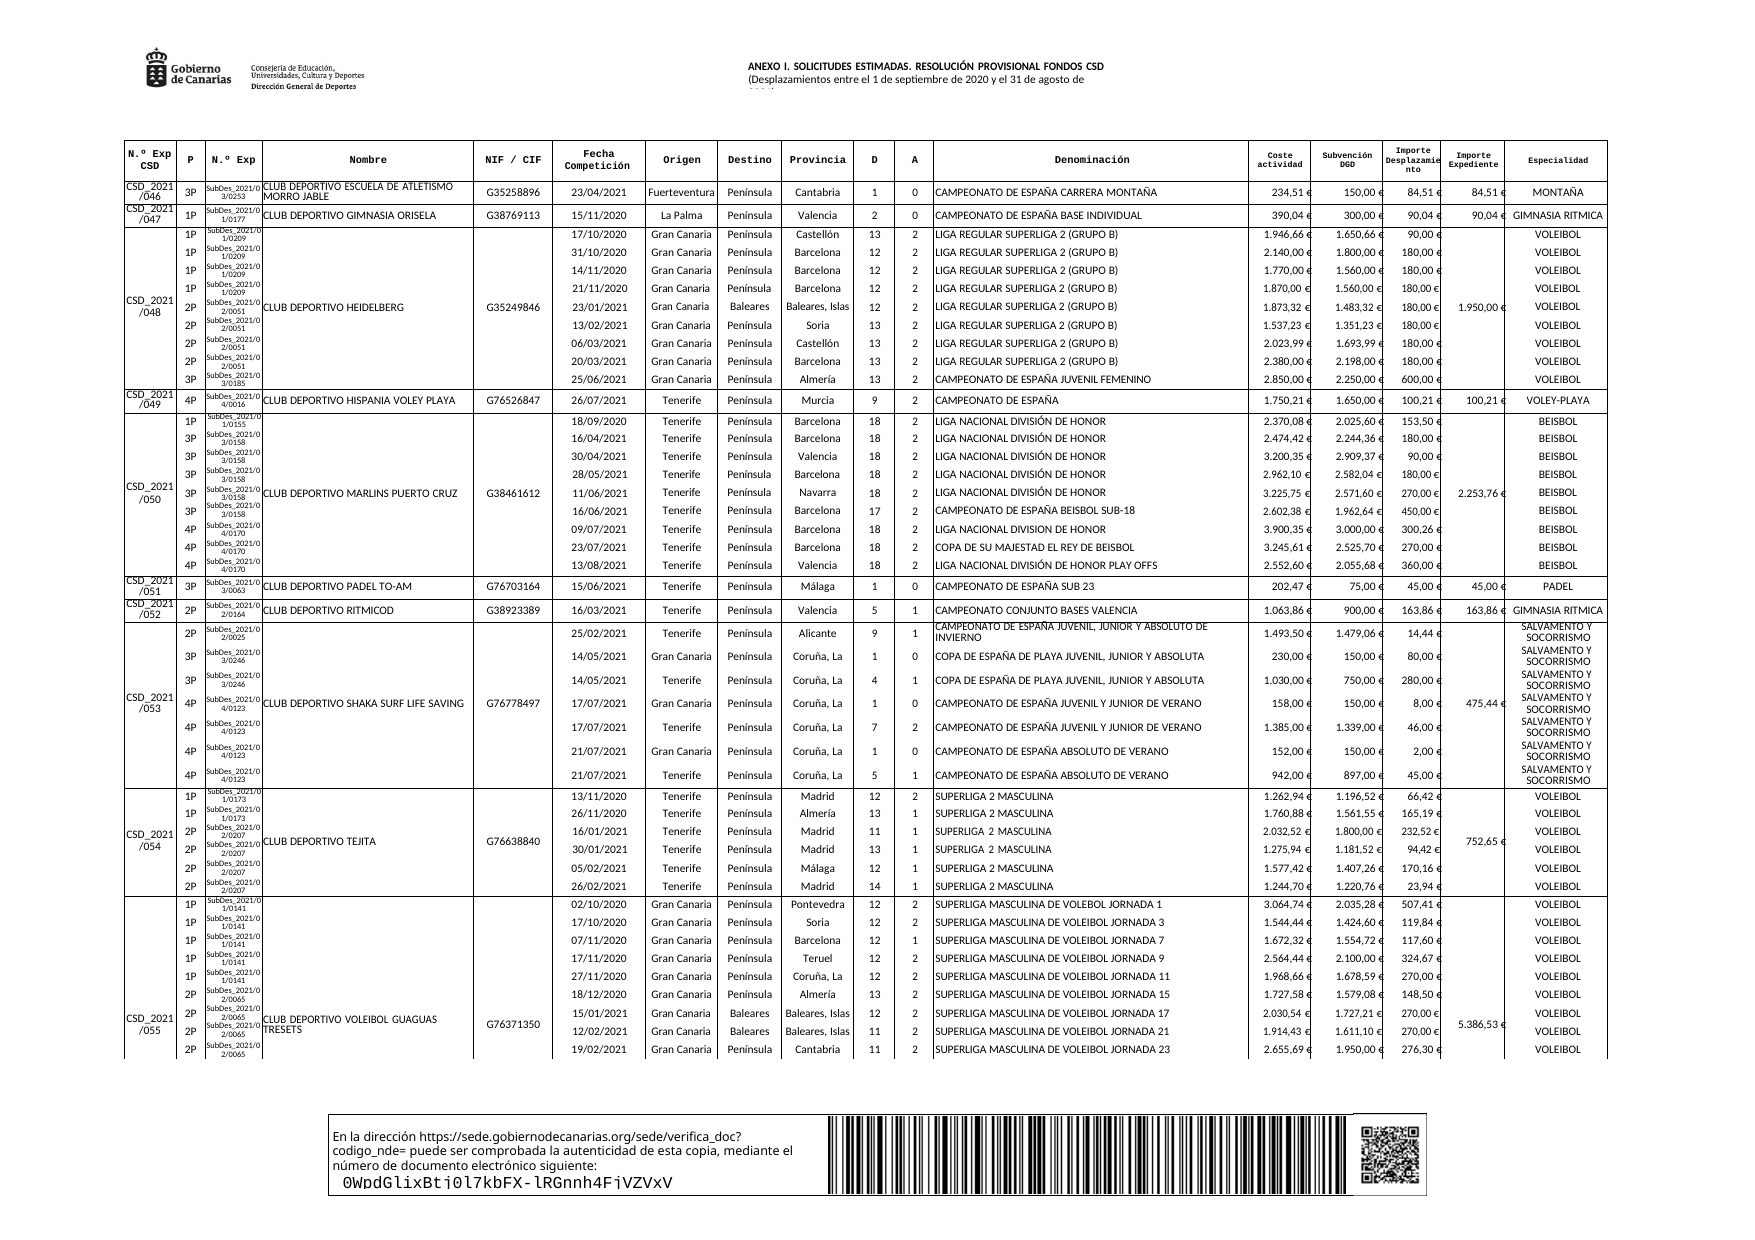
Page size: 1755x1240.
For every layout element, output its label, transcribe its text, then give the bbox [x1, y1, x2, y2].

table_cell 1.493,50 € [1249, 623, 1310, 645]
table_cell 1.770,00 € [1249, 263, 1310, 281]
table_cell Península [718, 228, 781, 244]
table_cell 2.564,44 € [1249, 951, 1310, 969]
table_cell 1 [895, 878, 933, 896]
table_cell 1.220,76 € [1311, 878, 1382, 896]
table_cell CAMPEONATO DE ESPAÑA ABSOLUTO DE VERANO [934, 740, 1248, 764]
table_cell Gran Canaria [646, 354, 717, 372]
table_cell 2.552,60 € [1249, 558, 1310, 576]
table_cell [125, 540, 176, 558]
table_cell 2.100,00 € [1311, 951, 1382, 969]
table_cell 3P [177, 449, 205, 467]
table_cell Península [718, 335, 781, 353]
table_cell [125, 335, 176, 353]
table_cell [474, 558, 552, 576]
table_cell Península [718, 987, 781, 1005]
table_cell 475,44 € [1441, 693, 1504, 717]
table_cell 2 [895, 430, 933, 448]
table_cell SubDes_2021/0 4/0123 [206, 740, 262, 764]
table_cell 300,00 € [1311, 205, 1382, 226]
table_header Denominación [934, 141, 1248, 181]
table_cell GIMNASIA RITMICA [1505, 600, 1607, 622]
table_cell 30/04/2021 [553, 449, 645, 467]
table_cell 270,00 € 270,00 € [1383, 1005, 1440, 1041]
table_cell 18 [854, 558, 894, 576]
table_cell CLUB DEPORTIVO VOLEIBOL GUAGUAS TRESETS [263, 1005, 473, 1041]
table_cell Gran Canaria [646, 914, 717, 932]
table_cell Cantabria [782, 182, 853, 203]
table_cell 4P [177, 521, 205, 539]
table_cell [1441, 789, 1504, 806]
table_cell SALVAMENTO Y SOCORRISMO [1505, 645, 1607, 669]
table_cell [125, 372, 176, 389]
table_cell 46,00 € [1383, 717, 1440, 740]
table_cell 12 [854, 914, 894, 932]
table_cell 1.579,08 € [1311, 987, 1382, 1005]
table_cell 12 12 13 [854, 281, 894, 335]
table_cell 18 [854, 414, 894, 430]
table_cell 1.244,70 € [1249, 878, 1310, 896]
table_cell 270,00 € [1383, 969, 1440, 987]
table_cell 0 [895, 577, 933, 599]
table_cell 1P [177, 263, 205, 281]
table_cell 3P [177, 645, 205, 669]
table_cell 1 [854, 182, 894, 203]
table_cell 2P [177, 1041, 205, 1059]
table_cell 07/11/2020 [553, 932, 645, 951]
table_cell CSD_2021 /046 [125, 182, 176, 203]
table_cell 1.750,21 € [1249, 390, 1310, 412]
table_cell 1.544,44 € [1249, 914, 1310, 932]
table_cell Península [718, 717, 781, 740]
table_cell [263, 914, 473, 932]
table_cell SubDes_2021/0 1/0209 [206, 263, 262, 281]
table_cell VOLEIBOL VOLEIBOL [1505, 1005, 1607, 1041]
table_cell CSD_2021 /048 [125, 281, 176, 335]
table_cell VOLEIBOL [1505, 860, 1607, 878]
table_cell [1441, 521, 1504, 539]
table_cell [474, 540, 552, 558]
table_cell CAMPEONATO DE ESPAÑA JUVENIL FEMENINO [934, 372, 1248, 389]
table_cell G35258896 [474, 182, 552, 203]
table_cell 230,00 € [1249, 645, 1310, 669]
table_cell LIGA NACIONAL DIVISIÓN DE HONOR PLAY OFFS [934, 558, 1248, 576]
table_cell [263, 540, 473, 558]
table_cell 2 [895, 969, 933, 987]
table_cell Península [718, 263, 781, 281]
table_cell 232,52 € 94,42 € [1383, 824, 1440, 860]
table_cell 2P [177, 987, 205, 1005]
table_cell 12 11 [854, 1005, 894, 1041]
table_cell 1.946,66 € [1249, 228, 1310, 244]
table_cell 1.693,99 € [1311, 335, 1382, 353]
table_cell Península [718, 600, 781, 622]
table_cell 4P [177, 764, 205, 788]
table_cell Barcelona [782, 521, 853, 539]
table_header D [854, 141, 894, 181]
table_cell 1.650,66 € [1311, 228, 1382, 244]
table_cell Península [718, 860, 781, 878]
table_cell Península [718, 932, 781, 951]
table_cell 28/05/2021 11/06/2021 16/06/2021 [553, 467, 645, 521]
table_cell 163,86 € [1383, 600, 1440, 622]
table_cell Península [718, 897, 781, 914]
table_cell [1441, 228, 1504, 244]
table_cell Península [718, 969, 781, 987]
table_cell 19/02/2021 [553, 1041, 645, 1059]
table_cell Valencia [782, 600, 853, 622]
table_cell SubDes_2021/0 1/0177 [206, 205, 262, 226]
table_cell 2 [895, 244, 933, 263]
table_cell 3P [177, 182, 205, 203]
table_cell 1 [895, 600, 933, 622]
table_cell MONTAÑA [1505, 182, 1607, 203]
table_cell Tenerife Tenerife [646, 824, 717, 860]
table_cell [125, 645, 176, 669]
table_cell 300,26 € [1383, 521, 1440, 539]
table_cell 0 [895, 182, 933, 203]
table_cell SALVAMENTO Y SOCORRISMO [1505, 693, 1607, 717]
table_cell Península [718, 645, 781, 669]
table_cell [474, 740, 552, 764]
table_cell Barcelona [782, 430, 853, 448]
table_cell 1.479,06 € [1311, 623, 1382, 645]
table_cell 202,47 € [1249, 577, 1310, 599]
table_cell 165,19 € [1383, 806, 1440, 824]
table_cell 3P [177, 372, 205, 389]
table_cell [263, 228, 473, 244]
table_cell 3.245,61 € [1249, 540, 1310, 558]
table_cell 2 [895, 263, 933, 281]
table_cell [263, 263, 473, 281]
table_cell 158,00 € [1249, 693, 1310, 717]
table_cell 1.727,58 € [1249, 987, 1310, 1005]
table_cell Península [718, 951, 781, 969]
table_cell Península [718, 1041, 781, 1059]
table_cell 2.380,00 € [1249, 354, 1310, 372]
table_cell [1441, 1041, 1504, 1059]
table_cell [263, 789, 473, 806]
table_cell COPA DE ESPAÑA DE PLAYA JUVENIL, JUNIOR Y ABSOLUTA [934, 645, 1248, 669]
table_cell SubDes_2021/0 3/0246 [206, 645, 262, 669]
table_cell LIGA NACIONAL DIVISIÓN DE HONOR [934, 430, 1248, 448]
table_cell 75,00 € [1311, 577, 1382, 599]
table_cell 2.250,00 € [1311, 372, 1382, 389]
table_cell [1441, 669, 1504, 693]
table_cell [474, 1041, 552, 1059]
table_cell [125, 789, 176, 806]
table_cell 23,94 € [1383, 878, 1440, 896]
table_cell [263, 806, 473, 824]
table_cell 1 [895, 860, 933, 878]
table_cell VOLEY-PLAYA [1505, 390, 1607, 412]
table_cell Barcelona [782, 354, 853, 372]
table_cell 180,00 € [1383, 263, 1440, 281]
table_cell [263, 623, 473, 645]
table_cell SubDes_2021/0 2/0051 [206, 354, 262, 372]
table_cell Castellón [782, 228, 853, 244]
table_cell [125, 740, 176, 764]
table_cell 2P 2P [177, 824, 205, 860]
table_cell 12 [854, 932, 894, 951]
table_cell G35249846 [474, 281, 552, 335]
table_cell 0 [895, 645, 933, 669]
table_cell 16/03/2021 [553, 600, 645, 622]
table_cell 1.870,00 € 1.873,32 € 1.537,23 € [1249, 281, 1310, 335]
table_header A [895, 141, 933, 181]
table_cell 14/11/2020 [553, 263, 645, 281]
table_cell Península [718, 372, 781, 389]
table_cell 2 [895, 372, 933, 389]
table_cell 12 [854, 860, 894, 878]
table_cell 15/11/2020 [553, 205, 645, 226]
table_cell SubDes_2021/0 4/0170 [206, 521, 262, 539]
table_cell [474, 521, 552, 539]
table_cell 17/07/2021 [553, 717, 645, 740]
table_cell 2P [177, 623, 205, 645]
table_cell 2.474,42 € [1249, 430, 1310, 448]
table_cell Baleares Baleares [718, 1005, 781, 1041]
table_cell 600,00 € [1383, 372, 1440, 389]
table_cell 2 [895, 390, 933, 412]
table_cell [125, 354, 176, 372]
table_cell 1P [177, 951, 205, 969]
table_header Nombre [263, 141, 473, 181]
table_cell 18 [854, 521, 894, 539]
table_cell 170,16 € [1383, 860, 1440, 878]
table_cell Península [718, 414, 781, 430]
table_cell [474, 623, 552, 645]
table_cell [474, 669, 552, 693]
table_cell SubDes_2021/0 3/0063 [206, 577, 262, 599]
table_cell Tenerife [646, 623, 717, 645]
table_cell 3.064,74 € [1249, 897, 1310, 914]
table_cell 2.850,00 € [1249, 372, 1310, 389]
table_cell CSD_2021 /049 [125, 390, 176, 412]
table_cell [263, 449, 473, 467]
table_cell VOLEIBOL [1505, 987, 1607, 1005]
table_cell 14 [854, 878, 894, 896]
table_cell Tenerife Tenerife Tenerife [646, 467, 717, 521]
table_cell VOLEIBOL [1505, 969, 1607, 987]
table_cell 2 [895, 897, 933, 914]
table_cell 1 [895, 623, 933, 645]
table_cell COPA DE SU MAJESTAD EL REY DE BEISBOL [934, 540, 1248, 558]
table_cell CLUB DEPORTIVO GIMNASIA ORISELA [263, 205, 473, 226]
table_cell [1441, 764, 1504, 788]
table_cell SALVAMENTO Y SOCORRISMO [1505, 764, 1607, 788]
table_cell [1441, 623, 1504, 645]
table_cell Península [718, 577, 781, 599]
table_cell BEISBOL BEISBOL BEISBOL [1505, 467, 1607, 521]
table_cell [1441, 414, 1504, 430]
table_cell CLUB DEPORTIVO ESCUELA DE ATLETISMO MORRO JABLE [263, 182, 473, 203]
table_cell LIGA REGULAR SUPERLIGA 2 (GRUPO B) LIGA REGULAR SUPERLIGA 2 (GRUPO B) LIGA REGULAR SUPERLIGA 2 (GRUPO B) [934, 281, 1248, 335]
table_cell Barcelona [782, 414, 853, 430]
table_cell 750,00 € [1311, 669, 1382, 693]
table_cell Península [718, 540, 781, 558]
table_cell Tenerife [646, 600, 717, 622]
table_cell 45,00 € [1383, 577, 1440, 599]
table_cell SubDes_2021/0 1/0155 [206, 414, 262, 430]
table_cell Gran Canaria [646, 372, 717, 389]
table_cell SUPERLIGA MASCULINA DE VOLEIBOL JORNADA 7 [934, 932, 1248, 951]
table_cell 17/07/2021 [553, 693, 645, 717]
table_cell 2.140,00 € [1249, 244, 1310, 263]
table_cell 752,65 € [1441, 824, 1504, 860]
table_cell VOLEIBOL [1505, 878, 1607, 896]
table_cell 12 [854, 789, 894, 806]
table_cell 4P [177, 717, 205, 740]
table_cell 2 [895, 540, 933, 558]
table_cell SubDes_2021/0 1/0173 [206, 789, 262, 806]
table_cell Península [718, 205, 781, 226]
table_cell 2.244,36 € [1311, 430, 1382, 448]
table_cell 23/07/2021 [553, 540, 645, 558]
table_cell 153,50 € [1383, 414, 1440, 430]
table_cell 2 [895, 521, 933, 539]
table_cell 1.968,66 € [1249, 969, 1310, 987]
table_cell SubDes_2021/0 1/0209 [206, 228, 262, 244]
table_cell 2.582,04 € 2.571,60 € 1.962,64 € [1311, 467, 1382, 521]
table_cell 18 [854, 430, 894, 448]
table_cell G76526847 [474, 390, 552, 412]
table_cell [125, 228, 176, 244]
table_cell Tenerife [646, 789, 717, 806]
table_cell 8,00 € [1383, 693, 1440, 717]
table_cell 2.025,60 € [1311, 414, 1382, 430]
table_cell SALVAMENTO Y SOCORRISMO [1505, 669, 1607, 693]
table_cell SubDes_2021/0 3/0253 [206, 182, 262, 203]
table_cell 1.385,00 € [1249, 717, 1310, 740]
table_header Coste actividad [1249, 141, 1310, 181]
table_cell CAMPEONATO DE ESPAÑA CARRERA MONTAÑA [934, 182, 1248, 203]
table_cell 17/11/2020 [553, 951, 645, 969]
table_cell [474, 789, 552, 806]
table_cell Coruña, La [782, 645, 853, 669]
table_cell Barcelona [782, 263, 853, 281]
table_cell 3P [177, 430, 205, 448]
table_cell VOLEIBOL [1505, 914, 1607, 932]
table_cell SubDes_2021/0 1/0209 [206, 244, 262, 263]
table_cell [125, 987, 176, 1005]
table_cell 23/04/2021 [553, 182, 645, 203]
table_cell [263, 521, 473, 539]
table_cell 12 [854, 951, 894, 969]
table_cell Madrid [782, 789, 853, 806]
table_cell [474, 969, 552, 987]
table_cell [263, 669, 473, 693]
table_cell 1.727,21 € 1.611,10 € [1311, 1005, 1382, 1041]
table_header Destino [718, 141, 781, 181]
table_cell Gran Canaria [646, 969, 717, 987]
table_cell [263, 717, 473, 740]
table_cell SubDes_2021/0 2/0065 [206, 1041, 262, 1059]
table_cell 2P [177, 860, 205, 878]
table_cell Gran Canaria [646, 1041, 717, 1059]
table_cell 9 [854, 623, 894, 645]
table_cell 1 [895, 764, 933, 788]
table_cell Gran Canaria [646, 244, 717, 263]
table_cell 234,51 € [1249, 182, 1310, 203]
table_cell Gran Canaria [646, 897, 717, 914]
table_cell 3.000,00 € [1311, 521, 1382, 539]
table_cell SUPERLIGA 2 MASCULINA [934, 878, 1248, 896]
table_cell LIGA NACIONAL DIVISIÓN DE HONOR [934, 449, 1248, 467]
table_cell 1P [177, 205, 205, 226]
table_cell SubDes_2021/0 1/0173 [206, 806, 262, 824]
table_cell 1P [177, 932, 205, 951]
table_cell VOLEIBOL [1505, 951, 1607, 969]
table_cell 3P [177, 669, 205, 693]
table_cell Tenerife [646, 764, 717, 788]
table_cell Gran Canaria [646, 228, 717, 244]
table_cell SUPERLIGA 2 MASCULINA [934, 806, 1248, 824]
table_cell 2 2 [895, 1005, 933, 1041]
table_cell [263, 932, 473, 951]
table_cell [263, 878, 473, 896]
table_cell 15/01/2021 12/02/2021 [553, 1005, 645, 1041]
table_cell 2,00 € [1383, 740, 1440, 764]
table_cell Península [718, 669, 781, 693]
table_cell SubDes_2021/0 1/0141 [206, 897, 262, 914]
table_cell G38923389 [474, 600, 552, 622]
table_cell SubDes_2021/0 4/0123 [206, 764, 262, 788]
table_cell 1 [895, 806, 933, 824]
table_cell 324,67 € [1383, 951, 1440, 969]
table_cell [263, 244, 473, 263]
table_cell VOLEIBOL [1505, 806, 1607, 824]
table_cell GIMNASIA RITMICA [1505, 205, 1607, 226]
table_cell [125, 878, 176, 896]
table_cell SUPERLIGA 2 MASCULINA SUPERLIGA 2 MASCULINA [934, 824, 1248, 860]
table_cell 13/08/2021 [553, 558, 645, 576]
table_cell 21/07/2021 [553, 764, 645, 788]
table_cell CSD_2021 /047 [125, 205, 176, 226]
table_cell 2 [895, 914, 933, 932]
table_cell CLUB DEPORTIVO PADEL TO-AM [263, 577, 473, 599]
table_cell [1441, 645, 1504, 669]
table_cell 1.339,00 € [1311, 717, 1382, 740]
table_cell SubDes_2021/0 1/0209 SubDes_2021/0 2/0051 SubDes_2021/0 2/0051 [206, 281, 262, 335]
table_cell CAMPEONATO DE ESPAÑA JUVENIL Y JUNIOR DE VERANO [934, 717, 1248, 740]
table_cell [1441, 244, 1504, 263]
table_cell [263, 897, 473, 914]
table_cell 9 [854, 390, 894, 412]
table_cell BEISBOL [1505, 430, 1607, 448]
table_cell [1441, 558, 1504, 576]
table_cell VOLEIBOL VOLEIBOL VOLEIBOL [1505, 281, 1607, 335]
table_cell 180,00 € [1383, 244, 1440, 263]
table_cell [125, 764, 176, 788]
table_cell Península [718, 623, 781, 645]
table_cell Teruel [782, 951, 853, 969]
table_cell 25/02/2021 [553, 623, 645, 645]
table_cell [125, 951, 176, 969]
table_cell VOLEIBOL [1505, 244, 1607, 263]
table_cell Península [718, 244, 781, 263]
table_cell Gran Canaria [646, 740, 717, 764]
table_header Provincia [782, 141, 853, 181]
table_cell 180,00 € [1383, 335, 1440, 353]
table_cell 13 [854, 987, 894, 1005]
table_cell 13 [854, 354, 894, 372]
table_cell SUPERLIGA 2 MASCULINA [934, 789, 1248, 806]
table_cell 1 [895, 932, 933, 951]
table_cell SubDes_2021/0 2/0207 [206, 860, 262, 878]
table_cell 12 [854, 969, 894, 987]
table_cell [125, 932, 176, 951]
table_cell Tenerife [646, 806, 717, 824]
table_cell SubDes_2021/0 4/0123 [206, 717, 262, 740]
table_cell CAMPEONATO DE ESPAÑA BASE INDIVIDUAL [934, 205, 1248, 226]
table_cell G76778497 [474, 693, 552, 717]
table_cell Península [718, 558, 781, 576]
table_cell Barcelona [782, 932, 853, 951]
table_cell 1 [854, 577, 894, 599]
table_cell G76703164 [474, 577, 552, 599]
table_cell 1P [177, 789, 205, 806]
table_cell [474, 878, 552, 896]
table_cell 360,00 € [1383, 558, 1440, 576]
table_cell 1.950,00 € [1441, 281, 1504, 335]
table_cell 270,00 € [1383, 540, 1440, 558]
table_cell 4P [177, 390, 205, 412]
table_cell 2P [177, 354, 205, 372]
table_cell SubDes_2021/0 2/0051 [206, 335, 262, 353]
table_cell [263, 969, 473, 987]
table_cell La Palma [646, 205, 717, 226]
table_cell 1P [177, 914, 205, 932]
table_cell Tenerife [646, 878, 717, 896]
table_cell 0 [895, 693, 933, 717]
table_cell 0 [895, 205, 933, 226]
table_cell 2.253,76 € [1441, 467, 1504, 521]
table_cell Murcia [782, 390, 853, 412]
table_cell [474, 987, 552, 1005]
table_cell Península [718, 878, 781, 896]
table_cell 13 [854, 228, 894, 244]
table_cell 2.032,52 € 1.275,94 € [1249, 824, 1310, 860]
table_cell Almería [782, 987, 853, 1005]
table_cell Gran Canaria [646, 932, 717, 951]
table_cell [1441, 914, 1504, 932]
table_cell [125, 263, 176, 281]
table_cell SubDes_2021/0 2/0065 [206, 987, 262, 1005]
table_cell 2.525,70 € [1311, 540, 1382, 558]
table_cell 18 [854, 449, 894, 467]
table_cell [263, 335, 473, 353]
table_cell VOLEIBOL [1505, 897, 1607, 914]
table_cell [263, 372, 473, 389]
table_cell Coruña, La [782, 693, 853, 717]
table_cell SUPERLIGA MASCULINA DE VOLEIBOL JORNADA 17 SUPERLIGA MASCULINA DE VOLEIBOL JORNADA 21 [934, 1005, 1248, 1041]
table_cell [125, 669, 176, 693]
table_cell 12 [854, 263, 894, 281]
table_cell Coruña, La [782, 669, 853, 693]
table_cell CLUB DEPORTIVO HISPANIA VOLEY PLAYA [263, 390, 473, 412]
table_header Subvención DGD [1311, 141, 1382, 181]
table_cell PADEL [1505, 577, 1607, 599]
table_cell 26/07/2021 [553, 390, 645, 412]
table_cell 2 2 2 [895, 281, 933, 335]
table_cell Gran Canaria [646, 693, 717, 717]
table_cell CAMPEONATO DE ESPAÑA ABSOLUTO DE VERANO [934, 764, 1248, 788]
table_cell Barcelona [782, 540, 853, 558]
table_cell [474, 430, 552, 448]
table_cell 09/07/2021 [553, 521, 645, 539]
table_cell CSD_2021 /053 [125, 693, 176, 717]
table_cell Alicante [782, 623, 853, 645]
table_cell [125, 914, 176, 932]
table_header N.º Exp [206, 141, 262, 181]
table_cell 148,50 € [1383, 987, 1440, 1005]
table_cell 14/05/2021 [553, 669, 645, 693]
table_header Especialidad [1505, 141, 1607, 181]
table_cell 2 [895, 335, 933, 353]
table_cell 1 [854, 645, 894, 669]
table_cell 1.554,72 € [1311, 932, 1382, 951]
table_cell 2P [177, 878, 205, 896]
table_cell [1441, 335, 1504, 353]
table_cell VOLEIBOL [1505, 354, 1607, 372]
table_cell [125, 430, 176, 448]
table_cell 1P 2P 2P [177, 281, 205, 335]
table_cell 27/11/2020 [553, 969, 645, 987]
table_cell 15/06/2021 [553, 577, 645, 599]
table_cell [474, 414, 552, 430]
table_cell 1 [854, 740, 894, 764]
table_cell 90,00 € [1383, 449, 1440, 467]
table_cell Península [718, 740, 781, 764]
table_cell [263, 1041, 473, 1059]
table_cell 45,00 € [1441, 577, 1504, 599]
table_cell 84,51 € [1441, 182, 1504, 203]
table_cell Tenerife [646, 521, 717, 539]
table_cell [474, 228, 552, 244]
table_cell LIGA REGULAR SUPERLIGA 2 (GRUPO B) [934, 228, 1248, 244]
table_cell 14/05/2021 [553, 645, 645, 669]
table_cell 2.035,28 € [1311, 897, 1382, 914]
table_cell 100,21 € [1441, 390, 1504, 412]
table_cell [125, 449, 176, 467]
table_cell 180,00 € 270,00 € 450,00 € [1383, 467, 1440, 521]
table_cell 3P [177, 577, 205, 599]
table_cell 06/03/2021 [553, 335, 645, 353]
table_cell 1.678,59 € [1311, 969, 1382, 987]
table_cell VOLEIBOL VOLEIBOL [1505, 824, 1607, 860]
table_cell Gran Canaria [646, 645, 717, 669]
table_cell 2.655,69 € [1249, 1041, 1310, 1059]
table_cell 1 [854, 693, 894, 717]
table_cell [1441, 449, 1504, 467]
table_cell Tenerife [646, 540, 717, 558]
table_cell Tenerife [646, 390, 717, 412]
table_cell [474, 951, 552, 969]
table_cell Tenerife [646, 430, 717, 448]
table_cell 1.262,94 € [1249, 789, 1310, 806]
table_cell 180,00 € [1383, 430, 1440, 448]
table_cell 5 [854, 764, 894, 788]
table_cell Península [718, 430, 781, 448]
table_cell Tenerife [646, 558, 717, 576]
table_cell CSD_2021 /050 [125, 467, 176, 521]
table_cell [263, 414, 473, 430]
table_cell SALVAMENTO Y SOCORRISMO [1505, 717, 1607, 740]
table_cell 1.800,00 € [1311, 244, 1382, 263]
table_cell 3.200,35 € [1249, 449, 1310, 467]
table_cell [263, 430, 473, 448]
table_cell 31/10/2020 [553, 244, 645, 263]
table_cell Tenerife [646, 577, 717, 599]
table_cell CLUB DEPORTIVO SHAKA SURF LIFE SAVING [263, 693, 473, 717]
table_cell SUPERLIGA MASCULINA DE VOLEIBOL JORNADA 23 [934, 1041, 1248, 1059]
table_cell 90,04 € [1383, 205, 1440, 226]
table_cell 1 [895, 669, 933, 693]
table_cell 2 [895, 951, 933, 969]
table_cell Península [718, 182, 781, 203]
table_cell 11 13 [854, 824, 894, 860]
table_cell 4P [177, 740, 205, 764]
table_cell [1441, 860, 1504, 878]
table_cell [474, 897, 552, 914]
table_cell G76638840 [474, 824, 552, 860]
table_cell Fuerteventura [646, 182, 717, 203]
table_cell [125, 806, 176, 824]
table_cell [263, 645, 473, 669]
table_cell 2P [177, 335, 205, 353]
table_cell 180,00 € [1383, 354, 1440, 372]
table_cell 21/07/2021 [553, 740, 645, 764]
table_cell Gran Canaria [646, 951, 717, 969]
table_cell CLUB DEPORTIVO HEIDELBERG [263, 281, 473, 335]
table_cell Gran Canaria [646, 263, 717, 281]
table_cell [125, 969, 176, 987]
table_cell 13 [854, 335, 894, 353]
table_cell [263, 987, 473, 1005]
table_cell Península [718, 789, 781, 806]
table_cell Tenerife [646, 860, 717, 878]
table_cell Castellón [782, 335, 853, 353]
table_cell 150,00 € [1311, 182, 1382, 203]
table_cell 2P [177, 600, 205, 622]
table_cell 45,00 € [1383, 764, 1440, 788]
table_cell 11 [854, 1041, 894, 1059]
table_cell [474, 244, 552, 263]
table_cell 2.030,54 € 1.914,43 € [1249, 1005, 1310, 1041]
table_cell Tenerife [646, 414, 717, 430]
table_cell 05/02/2021 [553, 860, 645, 878]
table_cell VOLEIBOL [1505, 1041, 1607, 1059]
table_cell 2 [854, 205, 894, 226]
table_cell SUPERLIGA MASCULINA DE VOLEIBOL JORNADA 3 [934, 914, 1248, 932]
table_cell Península [718, 390, 781, 412]
table_cell LIGA REGULAR SUPERLIGA 2 (GRUPO B) [934, 244, 1248, 263]
table_cell 1.030,00 € [1249, 669, 1310, 693]
table_cell [1441, 430, 1504, 448]
table_cell SUPERLIGA MASCULINA DE VOLEIBOL JORNADA 15 [934, 987, 1248, 1005]
table_cell Madrid [782, 878, 853, 896]
table_cell [1441, 354, 1504, 372]
table_cell 18/09/2020 [553, 414, 645, 430]
table_cell SALVAMENTO Y SOCORRISMO [1505, 740, 1607, 764]
table_header Fecha Competición [553, 141, 645, 181]
table_cell Soria [782, 914, 853, 932]
table_cell 390,04 € [1249, 205, 1310, 226]
table_cell [1441, 987, 1504, 1005]
table_cell VOLEIBOL [1505, 263, 1607, 281]
table_cell 13/11/2020 [553, 789, 645, 806]
table_cell [263, 354, 473, 372]
table_cell [474, 764, 552, 788]
table_cell VOLEIBOL [1505, 335, 1607, 353]
table_cell 2P 2P [177, 1005, 205, 1041]
table_cell SubDes_2021/0 3/0246 [206, 669, 262, 693]
table_cell SubDes_2021/0 1/0141 [206, 951, 262, 969]
table_cell SubDes_2021/0 2/0025 [206, 623, 262, 645]
table_cell [125, 1041, 176, 1059]
table_cell 0 [895, 740, 933, 764]
table_cell [263, 860, 473, 878]
table_cell VOLEIBOL [1505, 228, 1607, 244]
table_cell [263, 558, 473, 576]
table_cell [125, 521, 176, 539]
table_header P [177, 141, 205, 181]
table_cell CLUB DEPORTIVO TEJITA [263, 824, 473, 860]
table_cell 17/10/2020 [553, 228, 645, 244]
table_cell BEISBOL [1505, 414, 1607, 430]
table_cell [1441, 372, 1504, 389]
table_header NIF / CIF [474, 141, 552, 181]
table_cell SUPERLIGA MASCULINA DE VOLEIBOL JORNADA 9 [934, 951, 1248, 969]
table_cell SubDes_2021/0 1/0141 [206, 914, 262, 932]
table_cell [1441, 806, 1504, 824]
table_cell [1441, 969, 1504, 987]
table_cell Península [718, 693, 781, 717]
table_cell SubDes_2021/0 3/0185 [206, 372, 262, 389]
table_cell 13 [854, 372, 894, 389]
table_cell CAMPEONATO DE ESPAÑA JUVENIL, JUNIOR Y ABSOLUTO DE INVIERNO [934, 623, 1248, 645]
table_cell 21/11/2020 23/01/2021 13/02/2021 [553, 281, 645, 335]
table_cell 1P [177, 806, 205, 824]
table_cell CAMPEONATO CONJUNTO BASES VALENCIA [934, 600, 1248, 622]
table_cell [125, 414, 176, 430]
table_cell 2 [895, 354, 933, 372]
table_cell 2.023,99 € [1249, 335, 1310, 353]
table_cell Península [718, 914, 781, 932]
table_cell [263, 764, 473, 788]
table_cell SubDes_2021/0 2/0164 [206, 600, 262, 622]
table_cell Gran Canaria Gran Canaria Gran Canaria [646, 281, 717, 335]
table_cell VOLEIBOL [1505, 372, 1607, 389]
table_cell 7 [854, 717, 894, 740]
table_cell [474, 932, 552, 951]
table_cell 1.577,42 € [1249, 860, 1310, 878]
table_cell BEISBOL [1505, 521, 1607, 539]
table_cell 17/10/2020 [553, 914, 645, 932]
table_cell 276,30 € [1383, 1041, 1440, 1059]
table_cell 1.063,86 € [1249, 600, 1310, 622]
table_cell 2 [895, 717, 933, 740]
table_cell [263, 951, 473, 969]
table_cell CAMPEONATO DE ESPAÑA [934, 390, 1248, 412]
table_cell Tenerife [646, 669, 717, 693]
table_cell 1P [177, 897, 205, 914]
table_cell 1P [177, 244, 205, 263]
table_cell 1.407,26 € [1311, 860, 1382, 878]
table_cell 4 [854, 669, 894, 693]
table_cell [125, 897, 176, 914]
table_cell Tenerife [646, 449, 717, 467]
table_cell 1P [177, 414, 205, 430]
table_cell [474, 449, 552, 467]
table_cell SubDes_2021/0 3/0158 [206, 430, 262, 448]
table_cell 25/06/2021 [553, 372, 645, 389]
table_cell 2 [895, 1041, 933, 1059]
table_cell Almería [782, 372, 853, 389]
table_cell 897,00 € [1311, 764, 1382, 788]
table_cell 117,60 € [1383, 932, 1440, 951]
table_cell Península Península [718, 824, 781, 860]
table_cell 150,00 € [1311, 645, 1382, 669]
table_cell BEISBOL [1505, 558, 1607, 576]
table_cell 150,00 € [1311, 693, 1382, 717]
table_cell Península Baleares Península [718, 281, 781, 335]
table_cell 4P [177, 693, 205, 717]
table_cell 1.672,32 € [1249, 932, 1310, 951]
table_cell 163,86 € [1441, 600, 1504, 622]
table_cell LIGA NACIONAL DIVISIÓN DE HONOR LIGA NACIONAL DIVISIÓN DE HONOR CAMPEONATO DE ESPAÑA BEISBOL SUB-18 [934, 467, 1248, 521]
table_cell Coruña, La [782, 764, 853, 788]
table_cell Cantabria [782, 1041, 853, 1059]
table_cell [474, 806, 552, 824]
table_cell 5.386,53 € [1441, 1005, 1504, 1041]
table_cell G76371350 [474, 1005, 552, 1041]
table_cell 942,00 € [1249, 764, 1310, 788]
table_cell 507,41 € [1383, 897, 1440, 914]
table_cell LIGA REGULAR SUPERLIGA 2 (GRUPO B) [934, 335, 1248, 353]
table_cell [125, 860, 176, 878]
table_cell G38769113 [474, 205, 552, 226]
table_cell Barcelona [782, 244, 853, 263]
table_cell 1.950,00 € [1311, 1041, 1382, 1059]
table_cell 1.760,88 € [1249, 806, 1310, 824]
table_cell CLUB DEPORTIVO RITMICOD [263, 600, 473, 622]
table_cell LIGA NACIONAL DIVISION DE HONOR [934, 521, 1248, 539]
table_cell 280,00 € [1383, 669, 1440, 693]
table_cell 150,00 € [1311, 740, 1382, 764]
table_cell SubDes_2021/0 2/0207 SubDes_2021/0 2/0207 [206, 824, 262, 860]
table_cell 2 [895, 558, 933, 576]
table_cell SubDes_2021/0 2/0065 SubDes_2021/0 2/0065 [206, 1005, 262, 1041]
table_cell 1.560,00 € [1311, 263, 1382, 281]
table_cell SUPERLIGA MASCULINA DE VOLEIBOL JORNADA 11 [934, 969, 1248, 987]
table_cell 1.560,00 € 1.483,32 € 1.351,23 € [1311, 281, 1382, 335]
table_cell 12 [854, 897, 894, 914]
table_cell 18/12/2020 [553, 987, 645, 1005]
table_cell 80,00 € [1383, 645, 1440, 669]
table_cell Barcelona Baleares, Islas Soria [782, 281, 853, 335]
table_cell SubDes_2021/0 4/0123 [206, 693, 262, 717]
table_cell 26/02/2021 [553, 878, 645, 896]
table_cell SubDes_2021/0 2/0207 [206, 878, 262, 896]
table_cell 02/10/2020 [553, 897, 645, 914]
table_cell 2.909,37 € [1311, 449, 1382, 467]
table_cell 16/04/2021 [553, 430, 645, 448]
table_cell 18 18 17 [854, 467, 894, 521]
table_cell 3.900,35 € [1249, 521, 1310, 539]
table_cell 13 [854, 806, 894, 824]
table_cell VOLEIBOL [1505, 789, 1607, 806]
table_cell SubDes_2021/0 1/0141 [206, 932, 262, 951]
table_cell LIGA NACIONAL DIVISIÓN DE HONOR [934, 414, 1248, 430]
table_cell BEISBOL [1505, 540, 1607, 558]
table_cell [474, 717, 552, 740]
table_cell 4P [177, 558, 205, 576]
table_cell 1P [177, 228, 205, 244]
table_cell Gran Canaria Gran Canaria [646, 1005, 717, 1041]
table_cell CAMPEONATO DE ESPAÑA SUB 23 [934, 577, 1248, 599]
table_cell 18 [854, 540, 894, 558]
table_cell [1441, 878, 1504, 896]
table_cell [125, 244, 176, 263]
table_cell Málaga [782, 860, 853, 878]
table_cell SALVAMENTO Y SOCORRISMO [1505, 623, 1607, 645]
table_cell 1.561,55 € [1311, 806, 1382, 824]
table_cell [263, 740, 473, 764]
table_cell SubDes_2021/0 3/0158 SubDes_2021/0 3/0158 SubDes_2021/0 3/0158 [206, 467, 262, 521]
table_cell 1.424,60 € [1311, 914, 1382, 932]
table_cell 2.198,00 € [1311, 354, 1382, 372]
table_cell [474, 335, 552, 353]
table_cell 84,51 € [1383, 182, 1440, 203]
table_cell 66,42 € [1383, 789, 1440, 806]
table_cell [1441, 932, 1504, 951]
table_cell VOLEIBOL [1505, 932, 1607, 951]
table_header Importe Expediente [1441, 141, 1504, 181]
table_cell 1.196,52 € [1311, 789, 1382, 806]
table_header Origen [646, 141, 717, 181]
table_cell BEISBOL [1505, 449, 1607, 467]
table_cell 4P [177, 540, 205, 558]
table_cell 180,00 € 180,00 € 180,00 € [1383, 281, 1440, 335]
table_header N.º Exp CSD [125, 141, 176, 181]
table_cell 90,00 € [1383, 228, 1440, 244]
table_cell 3P 3P 3P [177, 467, 205, 521]
table_cell [474, 914, 552, 932]
table_cell [474, 645, 552, 669]
table_cell 2 2 2 [895, 467, 933, 521]
table_cell [474, 354, 552, 372]
table_cell Málaga [782, 577, 853, 599]
table_cell [474, 860, 552, 878]
table_cell 2 [895, 414, 933, 430]
table_cell Barcelona Navarra Barcelona [782, 467, 853, 521]
table_cell [1441, 951, 1504, 969]
table_cell [1441, 540, 1504, 558]
table_cell Coruña, La [782, 969, 853, 987]
table_cell 2.962,10 € 3.225,75 € 2.602,38 € [1249, 467, 1310, 521]
table_cell Tenerife [646, 717, 717, 740]
table_cell 119,84 € [1383, 914, 1440, 932]
table_cell Península [718, 806, 781, 824]
table_cell 1.800,00 € 1.181,52 € [1311, 824, 1382, 860]
table_cell [125, 623, 176, 645]
table_cell 900,00 € [1311, 600, 1382, 622]
table_cell [1441, 740, 1504, 764]
table_cell [474, 372, 552, 389]
table_header Importe Desplazamie nto [1383, 141, 1440, 181]
table_cell Valencia [782, 205, 853, 226]
table_cell 2.370,08 € [1249, 414, 1310, 430]
table_cell [1441, 717, 1504, 740]
table_cell SubDes_2021/0 4/0016 [206, 390, 262, 412]
table_cell 2 [895, 228, 933, 244]
table_cell Gran Canaria [646, 987, 717, 1005]
table_cell 152,00 € [1249, 740, 1310, 764]
table_cell 26/11/2020 [553, 806, 645, 824]
table_cell SubDes_2021/0 1/0141 [206, 969, 262, 987]
table_cell CSD_2021 /055 [125, 1005, 176, 1041]
table_cell G38461612 [474, 467, 552, 521]
table_cell SUPERLIGA MASCULINA DE VOLEBOL JORNADA 1 [934, 897, 1248, 914]
table_cell Península [718, 764, 781, 788]
table_cell Valencia [782, 449, 853, 467]
table_cell 2 [895, 789, 933, 806]
table_cell 5 [854, 600, 894, 622]
table_cell 100,21 € [1383, 390, 1440, 412]
table_cell Coruña, La [782, 717, 853, 740]
table_cell Península [718, 354, 781, 372]
table_cell 20/03/2021 [553, 354, 645, 372]
table_cell 1P [177, 969, 205, 987]
table_cell 90,04 € [1441, 205, 1504, 226]
table_cell SUPERLIGA 2 MASCULINA [934, 860, 1248, 878]
table_cell LIGA REGULAR SUPERLIGA 2 (GRUPO B) [934, 354, 1248, 372]
table_cell 2.055,68 € [1311, 558, 1382, 576]
table_cell CSD_2021 /051 [125, 577, 176, 599]
table_cell COPA DE ESPAÑA DE PLAYA JUVENIL, JUNIOR Y ABSOLUTA [934, 669, 1248, 693]
table_cell Valencia [782, 558, 853, 576]
table_cell 14,44 € [1383, 623, 1440, 645]
table_cell Coruña, La [782, 740, 853, 764]
table_cell Madrid Madrid [782, 824, 853, 860]
table_cell Baleares, Islas Baleares, Islas [782, 1005, 853, 1041]
table_cell SubDes_2021/0 4/0170 [206, 540, 262, 558]
table_cell Península Península Península [718, 467, 781, 521]
table_cell [125, 558, 176, 576]
table_cell [1441, 897, 1504, 914]
table_cell 1 1 [895, 824, 933, 860]
table_cell Almería [782, 806, 853, 824]
table_cell 16/01/2021 30/01/2021 [553, 824, 645, 860]
table_cell 2 [895, 449, 933, 467]
table_cell CAMPEONATO DE ESPAÑA JUVENIL Y JUNIOR DE VERANO [934, 693, 1248, 717]
table_cell 2 [895, 987, 933, 1005]
table_cell CLUB DEPORTIVO MARLINS PUERTO CRUZ [263, 467, 473, 521]
table_cell 12 [854, 244, 894, 263]
table_cell SubDes_2021/0 4/0170 [206, 558, 262, 576]
table_cell [125, 717, 176, 740]
table_cell Pontevedra [782, 897, 853, 914]
table_cell Gran Canaria [646, 335, 717, 353]
table_cell CSD_2021 /054 [125, 824, 176, 860]
table_cell 1.650,00 € [1311, 390, 1382, 412]
table_cell Península [718, 521, 781, 539]
table_cell Península [718, 449, 781, 467]
table_cell CSD_2021 /052 [125, 600, 176, 622]
table_cell LIGA REGULAR SUPERLIGA 2 (GRUPO B) [934, 263, 1248, 281]
table_cell [1441, 263, 1504, 281]
table_cell [474, 263, 552, 281]
table_cell SubDes_2021/0 3/0158 [206, 449, 262, 467]
